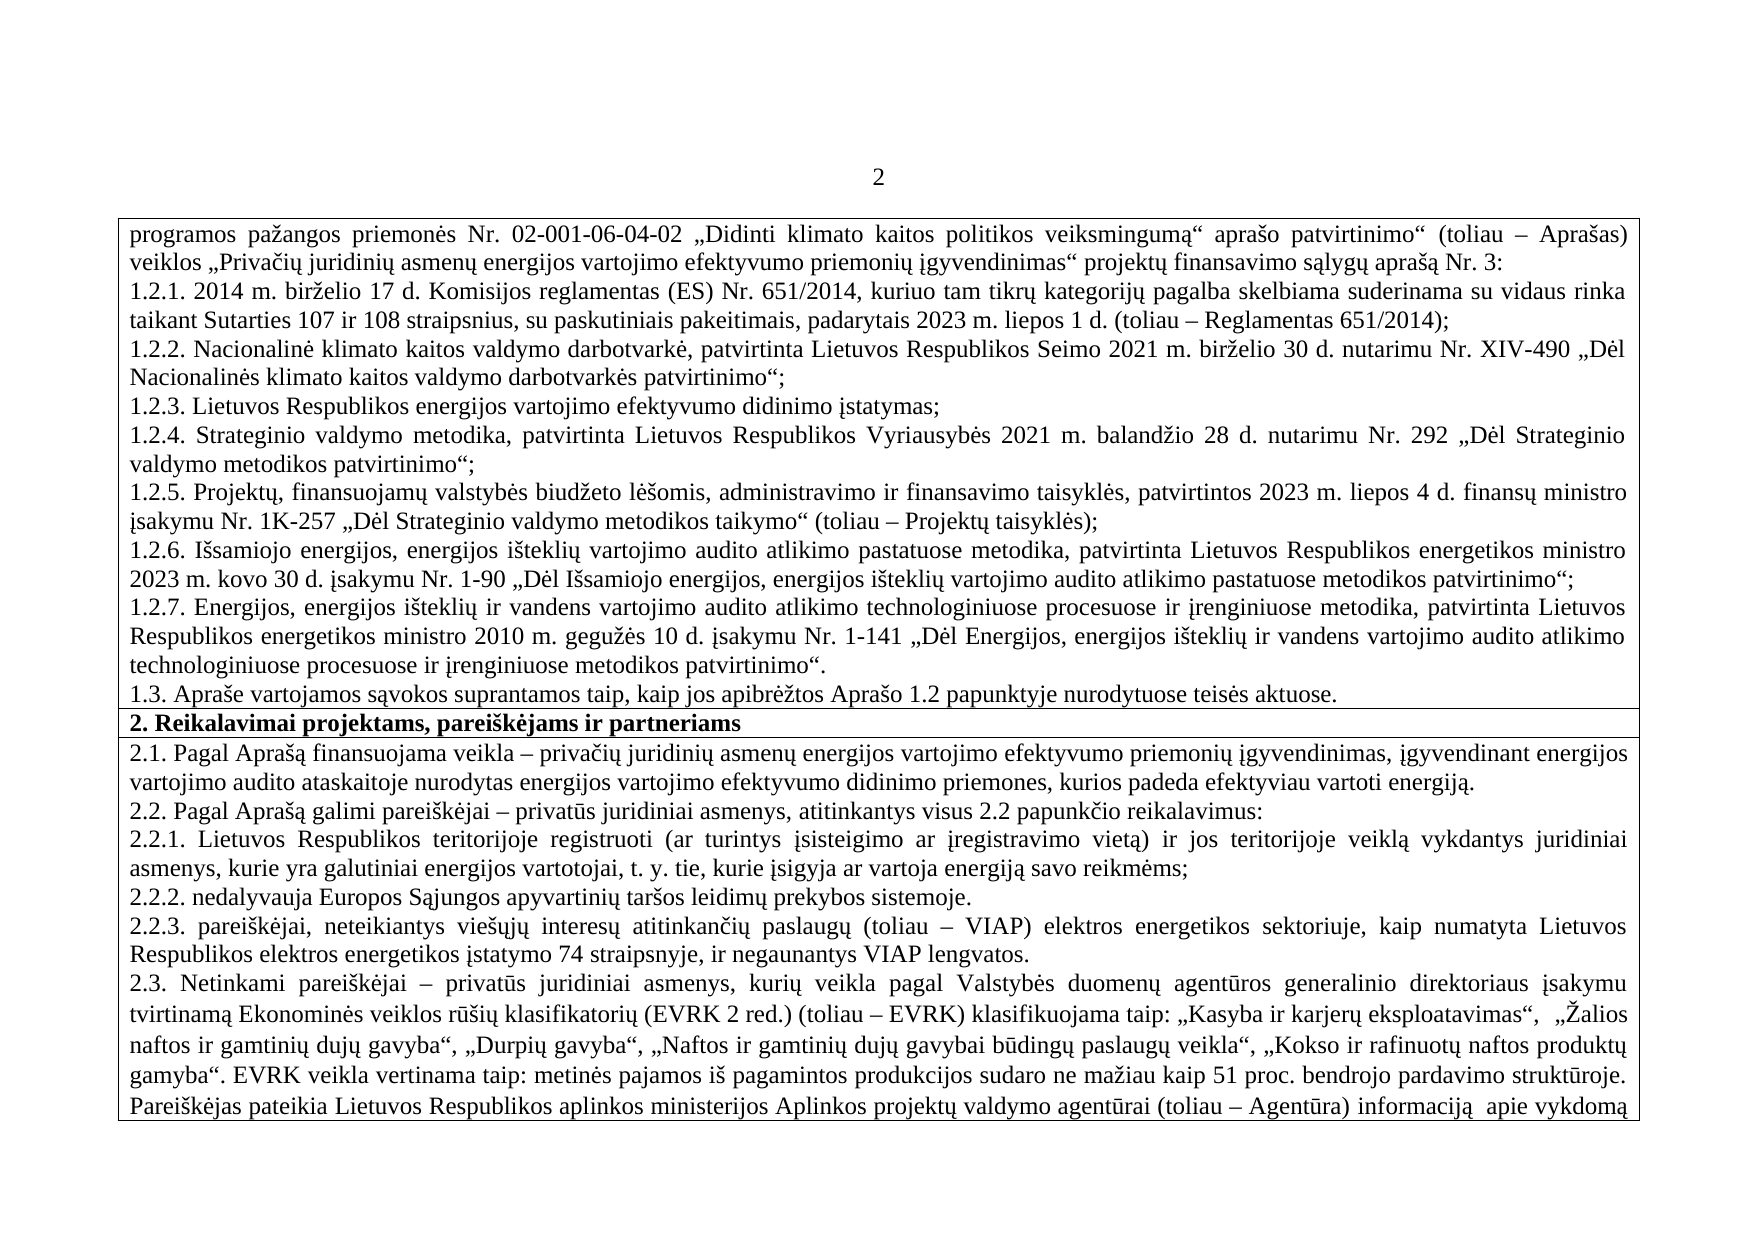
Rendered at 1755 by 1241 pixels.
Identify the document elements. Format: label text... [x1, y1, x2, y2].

table_cell 2.1. Pagal Aprašą finansuojama veikla – privačių juridinių asmenų energijos vartojimo efektyvumo priemonių įgyvendinimas, įgyvendinant energijos vartojimo audito ataskaitoje nurodytas energijos vartojimo efektyvumo didinimo priemones, kurios padeda efektyviau vartoti energiją. 2.2. Pagal Aprašą galimi pareiškėjai – privatūs juridiniai asmenys, atitinkantys visus 2.2 papunkčio reikalavimus: 2.2.1. Lietuvos Respublikos teritorijoje registruoti (ar turintys įsisteigimo ar įregistravimo vietą) ir jos teritorijoje veiklą vykdantys juridiniai asmenys, kurie yra galutiniai energijos vartotojai, t. y. tie, kurie įsigyja ar vartoja energiją savo reikmėms; 2.2.2. nedalyvauja Europos Sąjungos apyvartinių taršos leidimų prekybos sistemoje. 2.2.3. pareiškėjai, neteikiantys viešųjų interesų atitinkančių paslaugų (toliau – VIAP) elektros energetikos sektoriuje, kaip numatyta Lietuvos Respublikos elektros energetikos įstatymo 74 straipsnyje, ir negaunantys VIAP lengvatos. 2.3. Netinkami pareiškėjai – privatūs juridiniai asmenys, kurių veikla pagal Valstybės duomenų agentūros generalinio direktoriaus įsakymu tvirtinamą Ekonominės veiklos rūšių klasifikatorių (EVRK 2 red.) (toliau – EVRK) klasifikuojama taip: „Kasyba ir karjerų eksploatavimas“, „Žalios naftos ir gamtinių dujų gavyba“, „Durpių gavyba“, „Naftos ir gamtinių dujų gavybai būdingų paslaugų veikla“, „Kokso ir rafinuotų naftos produktų gamyba“. EVRK veikla vertinama taip: metinės pajamos iš pagamintos produkcijos sudaro ne mažiau kaip 51 proc. bendrojo pardavimo struktūroje. Pareiškėjas pateikia Lietuvos Respublikos aplinkos ministerijos Aplinkos projektų valdymo agentūrai (toliau – Agentūra) informaciją apie vykdomą [119, 738, 1639, 1120]
table_cell 2. Reikalavimai projektams, pareiškėjams ir partneriams [119, 709, 1639, 737]
table_cell programos pažangos priemonės Nr. 02-001-06-04-02 „Didinti klimato kaitos politikos veiksmingumą“ aprašo patvirtinimo“ (toliau – Aprašas) veiklos „Privačių juridinių asmenų energijos vartojimo efektyvumo priemonių įgyvendinimas“ projektų finansavimo sąlygų aprašą Nr. 3: 1.2.1. 2014 m. birželio 17 d. Komisijos reglamentas (ES) Nr. 651/2014, kuriuo tam tikrų kategorijų pagalba skelbiama suderinama su vidaus rinka taikant Sutarties 107 ir 108 straipsnius, su paskutiniais pakeitimais, padarytais 2023 m. liepos 1 d. (toliau – Reglamentas 651/2014); 1.2.2. Nacionalinė klimato kaitos valdymo darbotvarkė, patvirtinta Lietuvos Respublikos Seimo 2021 m. birželio 30 d. nutarimu Nr. XIV-490 „Dėl Nacionalinės klimato kaitos valdymo darbotvarkės patvirtinimo“; 1.2.3. Lietuvos Respublikos energijos vartojimo efektyvumo didinimo įstatymas; 1.2.4. Strateginio valdymo metodika, patvirtinta Lietuvos Respublikos Vyriausybės 2021 m. balandžio 28 d. nutarimu Nr. 292 „Dėl Strateginio valdymo metodikos patvirtinimo“; 1.2.5. Projektų, finansuojamų valstybės biudžeto lėšomis, administravimo ir finansavimo taisyklės, patvirtintos 2023 m. liepos 4 d. finansų ministro įsakymu Nr. 1K-257 „Dėl Strateginio valdymo metodikos taikymo“ (toliau – Projektų taisyklės); 1.2.6. Išsamiojo energijos, energijos išteklių vartojimo audito atlikimo pastatuose metodika, patvirtinta Lietuvos Respublikos energetikos ministro 2023 m. kovo 30 d. įsakymu Nr. 1-90 „Dėl Išsamiojo energijos, energijos išteklių vartojimo audito atlikimo pastatuose metodikos patvirtinimo“; 1.2.7. Energijos, energijos išteklių ir vandens vartojimo audito atlikimo technologiniuose procesuose ir įrenginiuose metodika, patvirtinta Lietuvos Respublikos energetikos ministro 2010 m. gegužės 10 d. įsakymu Nr. 1-141 „Dėl Energijos, energijos išteklių ir vandens vartojimo audito atlikimo technologiniuose procesuose ir įrenginiuose metodikos patvirtinimo“. 1.3. Apraše vartojamos sąvokos suprantamos taip, kaip jos apibrėžtos Aprašo 1.2 papunktyje nurodytuose teisės aktuose. [119, 219, 1639, 707]
